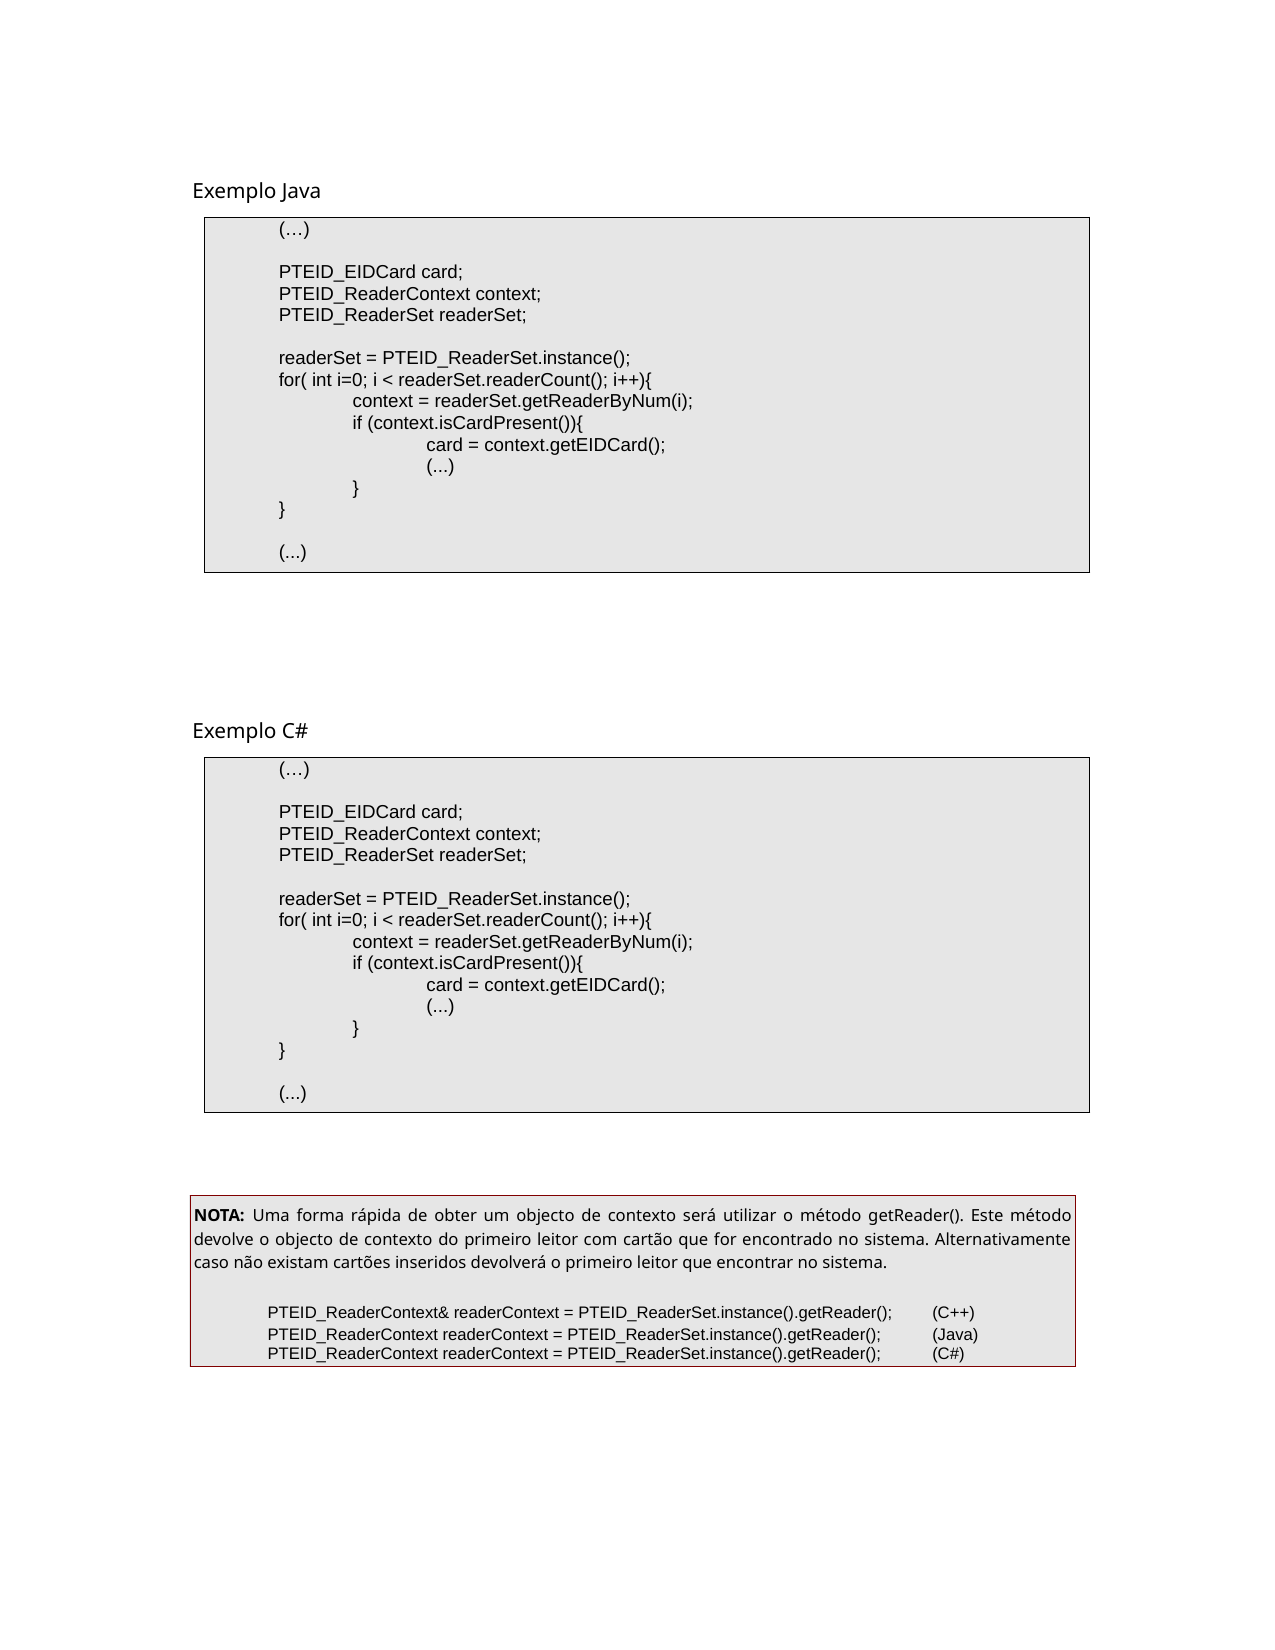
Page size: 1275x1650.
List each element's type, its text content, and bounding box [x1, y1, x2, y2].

text card = context.getEIDCard(); [205, 433, 1089, 455]
text (...) [205, 1081, 1089, 1103]
text (...) [205, 455, 1089, 476]
text card = context.getEIDCard(); [205, 974, 1089, 995]
text PTEID_EIDCard card; [205, 801, 1089, 823]
text } [205, 1017, 1089, 1038]
text (...) [205, 541, 1089, 563]
text for( int i=0; i < readerSet.readerCount(); i++){ [205, 369, 1089, 390]
text if (context.isCardPresent()){ [205, 952, 1089, 974]
text PTEID_ReaderContext context; [205, 823, 1089, 844]
text (...) [205, 995, 1089, 1017]
text PTEID_ReaderContext context; [205, 282, 1089, 304]
text PTEID_ReaderSet readerSet; [205, 304, 1089, 326]
text Exemplo C# [192, 717, 1176, 745]
text PTEID_ReaderContext readerContext = PTEID_ReaderSet.instance().getReader(); (C#) [193, 1343, 1072, 1363]
text PTEID_ReaderContext readerContext = PTEID_ReaderSet.instance().getReader(); (Java) [193, 1324, 1072, 1343]
text for( int i=0; i < readerSet.readerCount(); i++){ [205, 909, 1089, 931]
text (…) [205, 758, 1089, 779]
text Exemplo Java [192, 176, 1176, 205]
text if (context.isCardPresent()){ [205, 412, 1089, 433]
text context = readerSet.getReaderByNum(i); [205, 931, 1089, 952]
text } [205, 498, 1089, 519]
text NOTA: Uma forma rápida de obter um objecto de contexto será utilizar o método getReader(). Este método devolve o objecto de contexto do primeiro leitor com cartão que for encontrado no sistema. Alternativamente caso não existam cartões inseridos devolverá o primeiro leitor que encontrar no sistema. [193, 1199, 1072, 1273]
text readerSet = PTEID_ReaderSet.instance(); [205, 347, 1089, 369]
text (…) [205, 218, 1089, 239]
text context = readerSet.getReaderByNum(i); [205, 390, 1089, 412]
text } [205, 1038, 1089, 1060]
text PTEID_ReaderContext& readerContext = PTEID_ReaderSet.instance().getReader(); (C++) [193, 1299, 1072, 1324]
text PTEID_EIDCard card; [205, 261, 1089, 282]
text PTEID_ReaderSet readerSet; [205, 844, 1089, 866]
text } [205, 476, 1089, 498]
text readerSet = PTEID_ReaderSet.instance(); [205, 887, 1089, 909]
